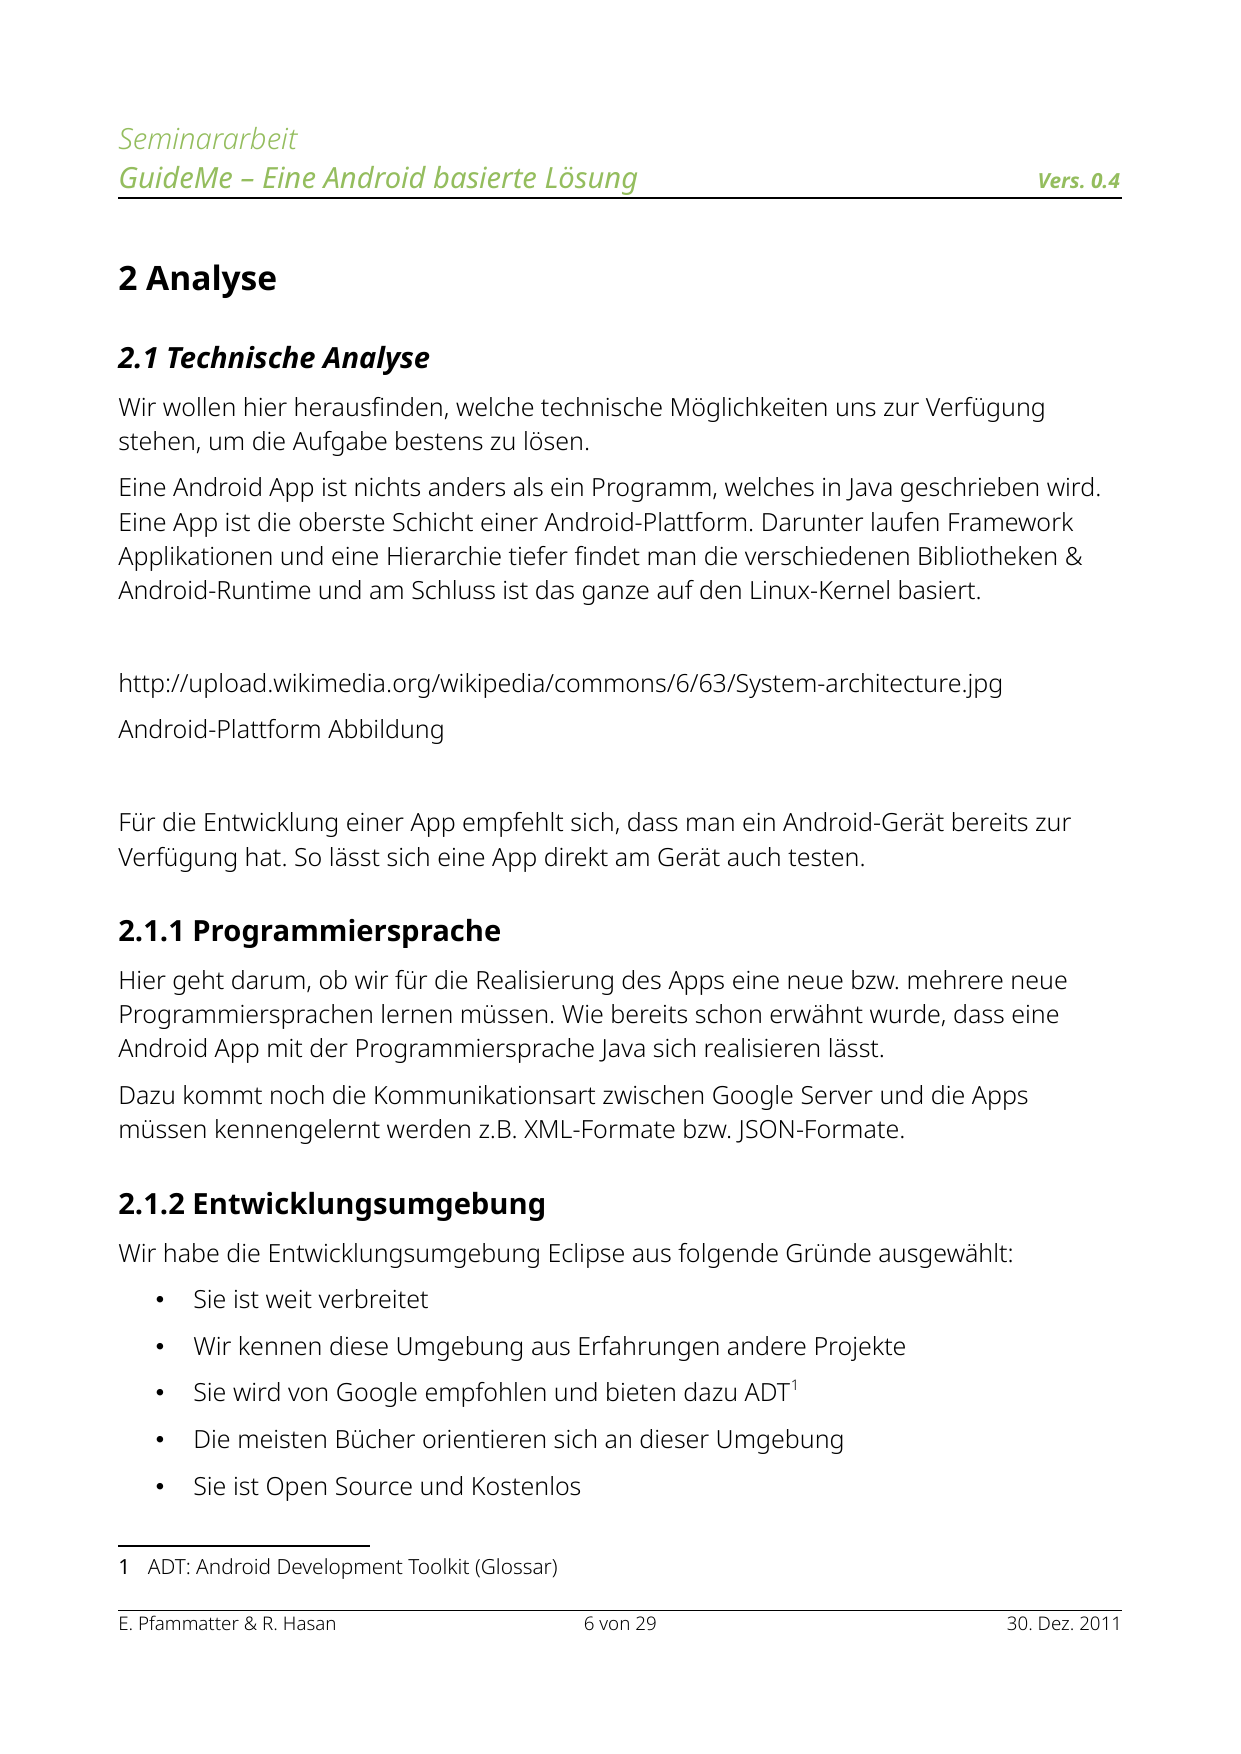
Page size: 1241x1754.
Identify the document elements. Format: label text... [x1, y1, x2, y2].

text http://upload.wikimedia.org/wikipedia/commons/6/63/System-architecture.jpg [118, 665, 1122, 699]
text Hier geht darum, ob wir für die Realisierung des Apps eine neue bzw. mehrere neue Programmiersprachen lernen müssen. Wie bereits schon erwähnt wurde, dass eine Android App mit der Programmiersprache Java sich realisieren lässt. [118, 963, 1122, 1065]
list Die meisten Bücher orientieren sich an dieser Umgebung [156, 1422, 1122, 1456]
subtitle 2.1.2 Entwicklungsumgebung [118, 1183, 1122, 1223]
text Dazu kommt noch die Kommunikationsart zwischen Google Server und die Apps müssen kennengelernt werden z.B. XML-Formate bzw. JSON-Formate. [118, 1078, 1122, 1146]
text Wir wollen hier herausfinden, welche technische Möglichkeiten uns zur Verfügung stehen, um die Aufgabe bestens zu lösen. [118, 389, 1122, 458]
list Wir kennen diese Umgebung aus Erfahrungen andere Projekte [156, 1328, 1122, 1363]
subtitle 2.1.1 Programmiersprache [118, 911, 1122, 950]
text Für die Entwicklung einer App empfehlt sich, dass man ein Android-Gerät bereits zur Verfügung hat. So lässt sich eine App direkt am Gerät auch testen. [118, 805, 1122, 873]
subtitle 2.1 Technische Analyse [118, 337, 1122, 377]
list Sie ist weit verbreitet [156, 1282, 1122, 1316]
text Eine Android App ist nichts anders als ein Programm, welches in Java geschrieben wird. Eine App ist die oberste Schicht einer Android-Plattform. Darunter laufen Framework Applikationen und eine Hierarchie tiefer findet man die verschiedenen Bibliotheken & Android-Runtime und am Schluss ist das ganze auf den Linux-Kernel basiert. [118, 470, 1122, 606]
list ADT: Android Development Toolkit (Glossar) [118, 1552, 1122, 1581]
text Wir habe die Entwicklungsumgebung Eclipse aus folgende Gründe ausgewählt: [118, 1235, 1122, 1269]
subtitle 2 Analyse [118, 254, 1122, 300]
list Sie wird von Google empfohlen und bieten dazu ADT [156, 1375, 1122, 1409]
text Android-Plattform Abbildung [118, 712, 1122, 746]
list Sie ist Open Source und Kostenlos [156, 1468, 1122, 1502]
